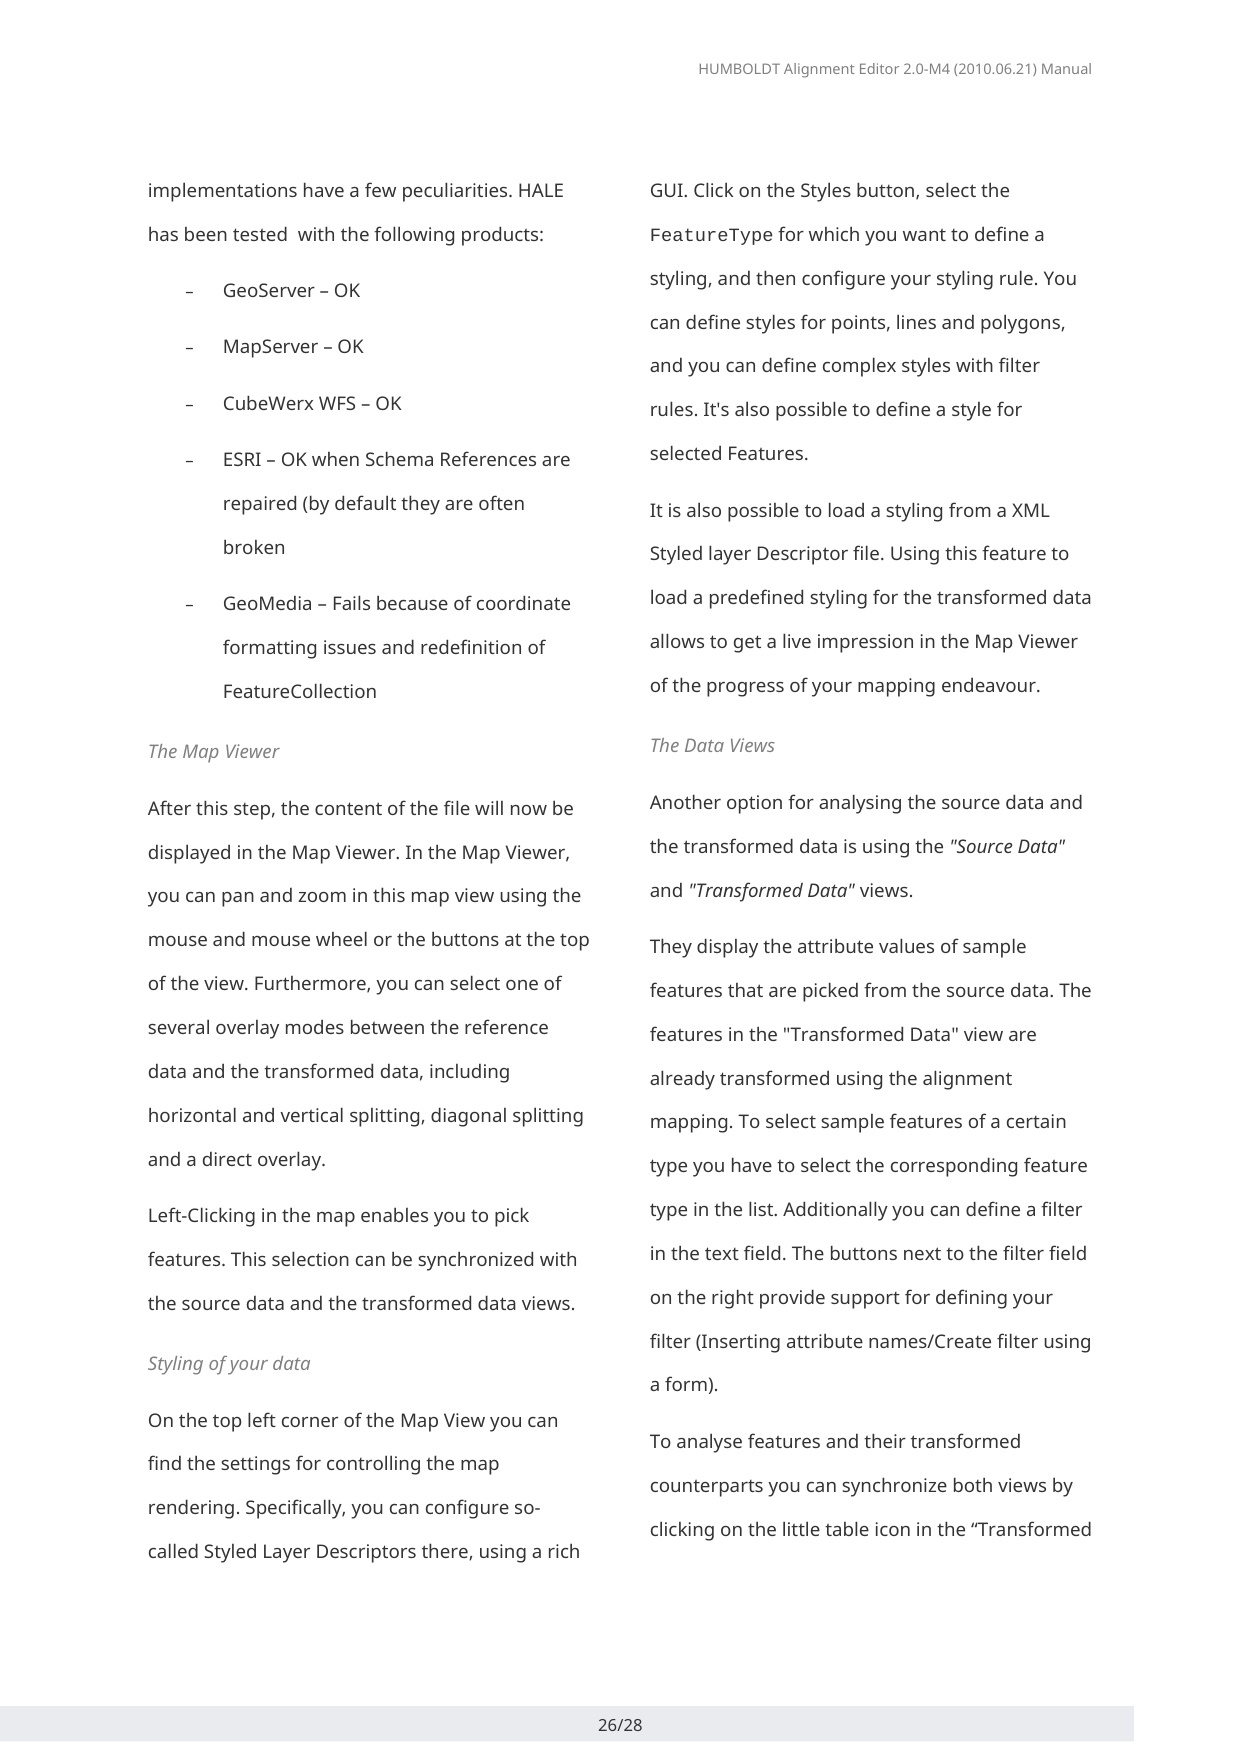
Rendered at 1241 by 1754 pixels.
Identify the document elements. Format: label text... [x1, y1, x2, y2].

subtitle The Map Viewer [148, 739, 591, 764]
text To analyse features and their transformed counterparts you can synchronize both views by clicking on the little table icon in the “Transformed [649, 1428, 1092, 1541]
list ESRI – OK when Schema References are repaired (by default they are often broken [185, 446, 591, 560]
list GeoMedia – Fails because of coordinate formatting issues and redefinition of FeatureCollection [185, 591, 591, 704]
text After this step, the content of the file will now be displayed in the Map Viewer. In the Map Viewer, you can pan and zoom in this map view using the mouse and mouse wheel or the buttons at the top of the view. Furthermore, you can select one of several overlay modes between the reference data and the transformed data, including horizontal and vertical splitting, diagonal splitting and a direct overlay. [148, 795, 591, 1171]
text On the top left corner of the Map View you can find the settings for controlling the map rendering. Specifically, you can configure so-called Styled Layer Descriptors there, using a rich [148, 1407, 591, 1564]
text GUI. Click on the Styles button, select the FeatureType for which you want to define a styling, and then configure your styling rule. You can define styles for points, lines and polygons, and you can define complex styles with filter rules. It's also possible to define a style for selected Features. [649, 177, 1092, 466]
list MapServer – OK [185, 334, 591, 359]
text They display the attribute values of sample features that are picked from the source data. The features in the "Transformed Data" view are already transformed using the alignment mapping. To select sample features of a certain type you have to select the corresponding feature type in the list. Additionally you can define a filter in the text field. The buttons next to the filter field on the right provide support for defining your filter (Inserting attribute names/Create filter using a form). [649, 933, 1092, 1397]
text Another option for analysing the source data and the transformed data is using the "Source Data" and "Transformed Data" views. [649, 789, 1092, 902]
text implementations have a few peculiarities. HALE has been tested with the following products: [148, 177, 591, 247]
list GeoServer – OK [185, 277, 591, 303]
list CubeWerx WFS – OK [185, 390, 591, 416]
subtitle The Data Views [649, 733, 1092, 758]
text It is also possible to load a styling from a XML Styled layer Descriptor file. Using this feature to load a predefined styling for the transformed data allows to get a live impression in the Map Viewer of the progress of your mapping endeavour. [649, 497, 1092, 698]
text Left-Clicking in the map enables you to pick features. This selection can be synchronized with the source data and the transformed data views. [148, 1202, 591, 1316]
subtitle Styling of your data [148, 1351, 591, 1376]
